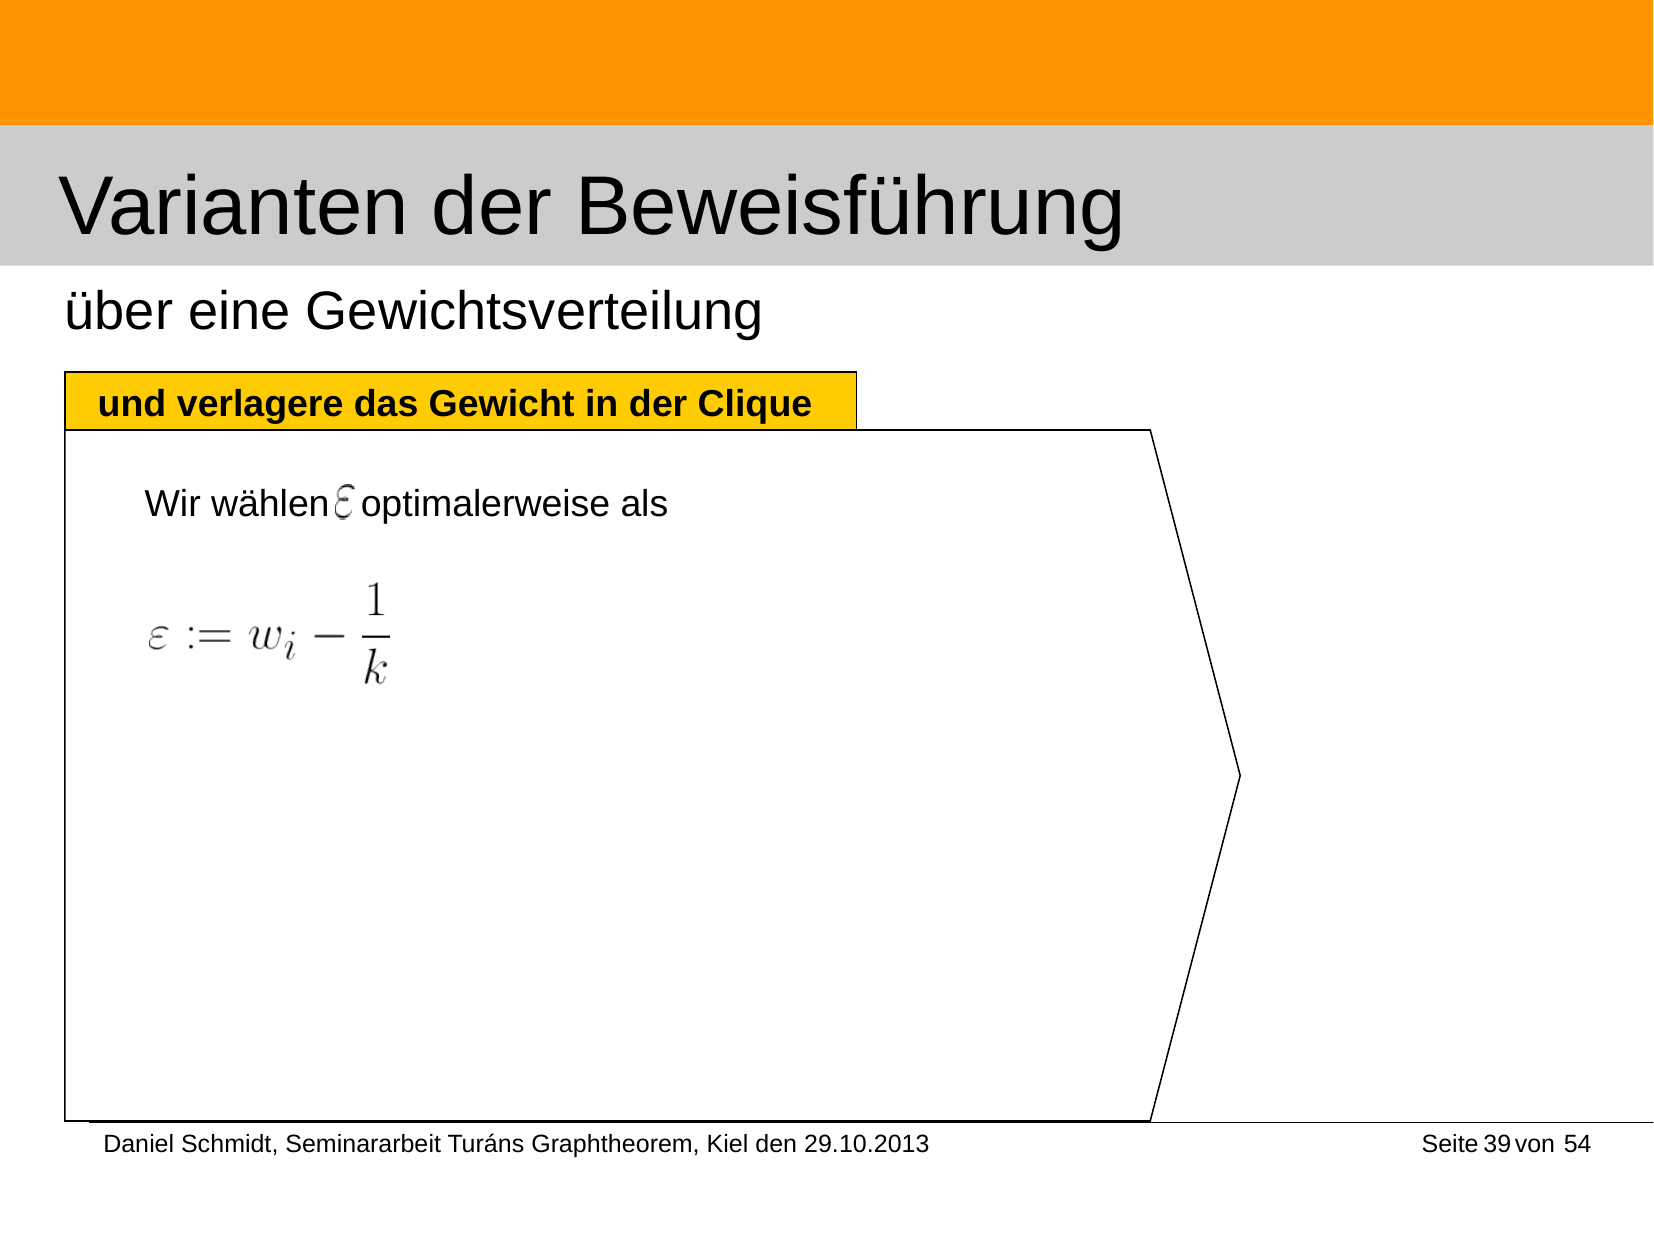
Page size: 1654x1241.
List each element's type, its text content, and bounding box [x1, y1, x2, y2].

text_box und verlagere das Gewicht in der Clique [64, 372, 857, 430]
text_box [64, 429, 1241, 1121]
text_box Seite [1406, 1122, 1468, 1165]
text_box Wir wählen optimalerweise als [129, 474, 1063, 1052]
picture [149, 582, 390, 686]
text_box [1468, 1122, 1549, 1165]
picture [335, 484, 355, 520]
title Varianten der Beweisführung [50, 143, 1359, 260]
title über eine Gewichtsverteilung [56, 238, 1365, 349]
text_box 54 [1549, 1121, 1654, 1193]
